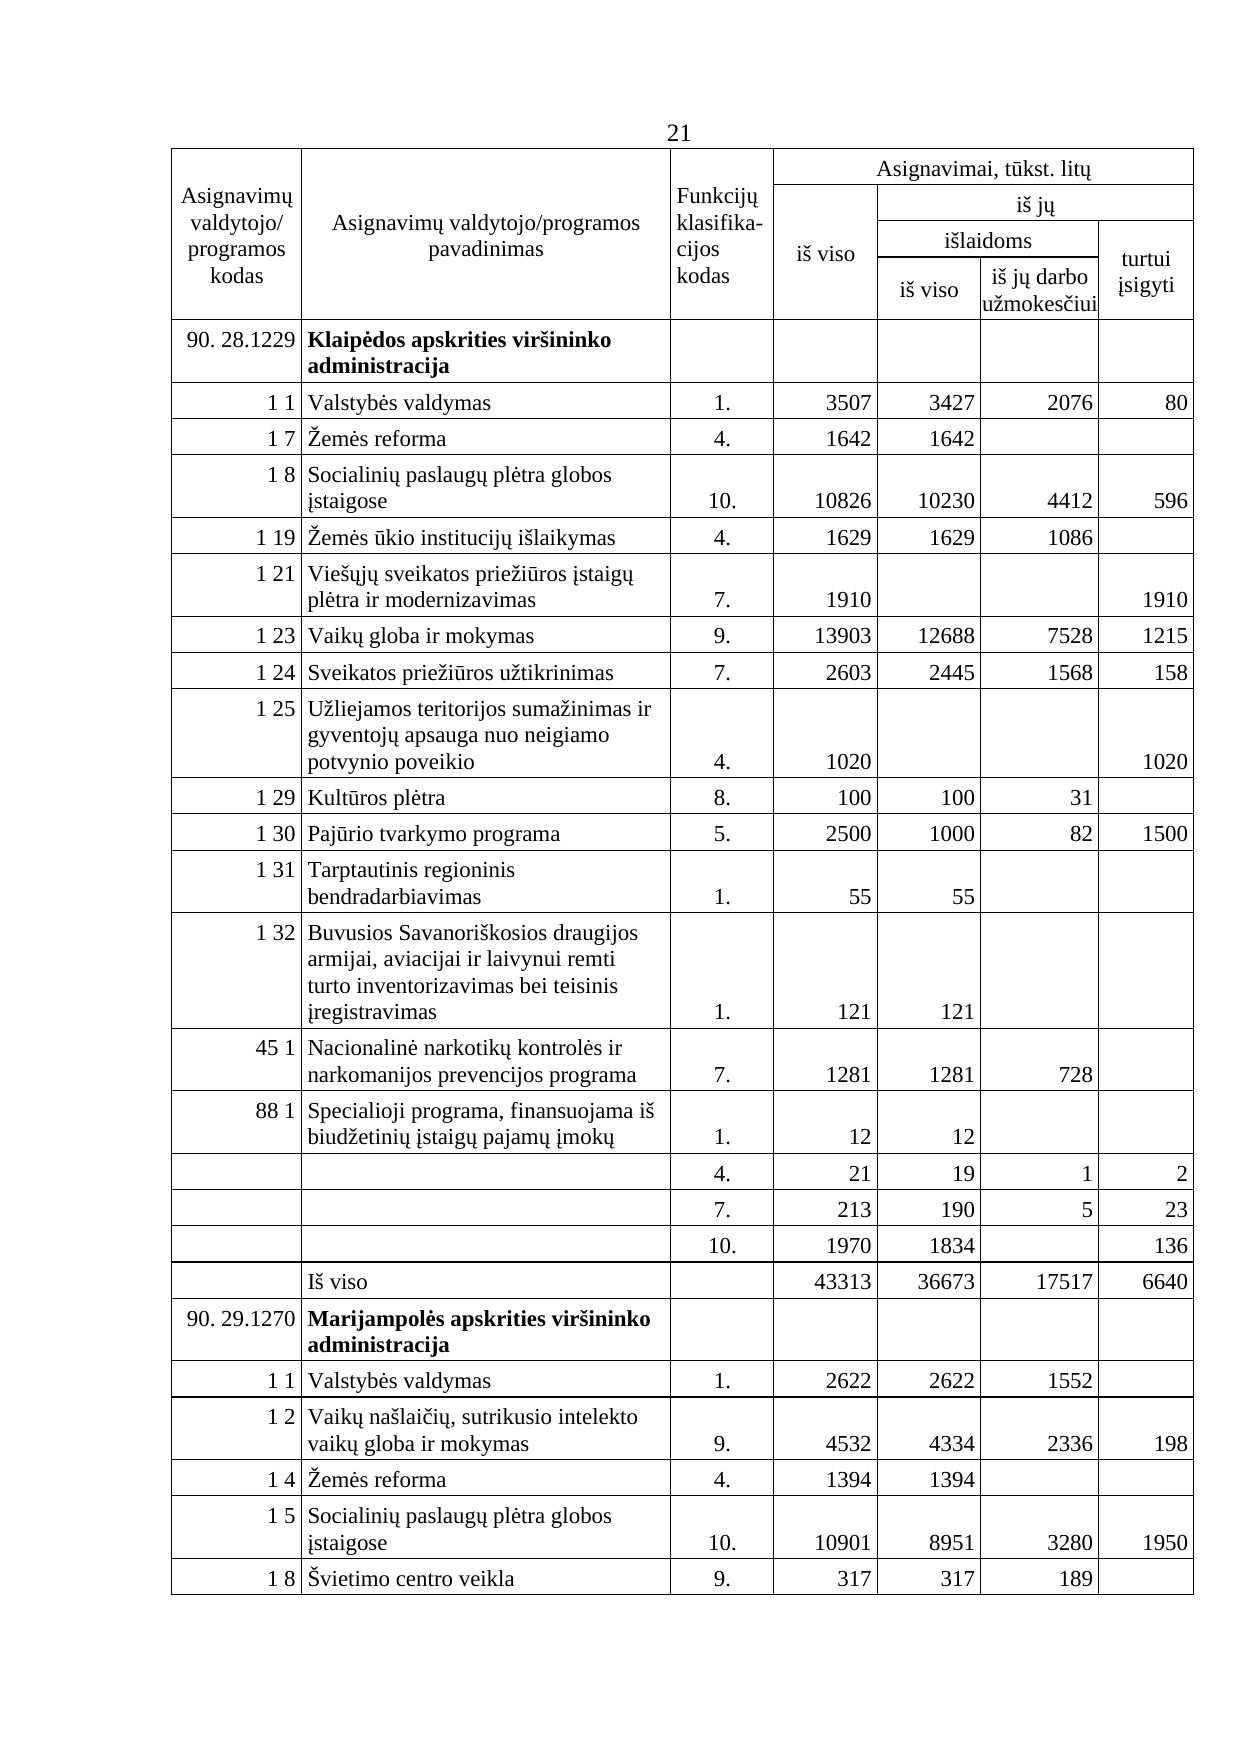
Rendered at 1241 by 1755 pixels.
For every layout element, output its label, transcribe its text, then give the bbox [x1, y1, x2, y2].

table_cell 1. [671, 851, 773, 912]
table_cell 7. [671, 1190, 773, 1225]
table_cell 4. [671, 518, 773, 553]
table_header Asignavimai, tūkst. litų [774, 149, 1193, 184]
table_cell 1 25 [172, 689, 301, 777]
table_cell 7. [671, 653, 773, 688]
table_cell 13903 [774, 617, 877, 652]
table_cell [981, 554, 1098, 616]
table_cell 2622 [878, 1361, 980, 1396]
table_cell Vaikų globa ir mokymas [302, 617, 670, 652]
table_cell 4. [671, 1460, 773, 1495]
table_cell [981, 689, 1098, 777]
table_cell 1000 [878, 814, 980, 849]
table_cell 55 [774, 851, 877, 912]
table_cell 12 [878, 1091, 980, 1153]
table_cell [981, 1460, 1098, 1495]
table_cell 2336 [981, 1398, 1098, 1459]
table_header Asignavimų valdytojo/ programos kodas [172, 149, 301, 319]
table_cell Kultūros plėtra [302, 778, 670, 813]
table_cell 121 [878, 913, 980, 1027]
table_cell 1642 [878, 419, 980, 454]
table_cell 1086 [981, 518, 1098, 553]
table_cell 3427 [878, 383, 980, 418]
table_cell [1099, 419, 1193, 454]
table_cell 19 [878, 1154, 980, 1189]
table_cell 1500 [1099, 814, 1193, 849]
table_header Asignavimų valdytojo/programos pavadinimas [302, 149, 670, 319]
table_cell [1099, 1029, 1193, 1090]
table_cell [1099, 1460, 1193, 1495]
table_cell 596 [1099, 455, 1193, 517]
table_cell 3507 [774, 383, 877, 418]
table_cell 5 [981, 1190, 1098, 1225]
table_cell 10. [671, 1226, 773, 1261]
table_cell [1099, 1091, 1193, 1153]
table_cell Pajūrio tvarkymo programa [302, 814, 670, 849]
table_cell 1. [671, 1091, 773, 1153]
table_cell [981, 1226, 1098, 1261]
table_cell 1 1 [172, 383, 301, 418]
table_cell 90. 29.1270 [172, 1299, 301, 1360]
table_cell 8. [671, 778, 773, 813]
table_cell Specialioji programa, finansuojama iš biudžetinių įstaigų pajamų įmokų [302, 1091, 670, 1153]
table_cell 1629 [878, 518, 980, 553]
table_cell [1099, 518, 1193, 553]
table_cell 1552 [981, 1361, 1098, 1396]
table_cell 1568 [981, 653, 1098, 688]
table_cell [302, 1190, 670, 1225]
table_cell Švietimo centro veikla [302, 1559, 670, 1594]
table_cell Viešųjų sveikatos priežiūros įstaigų plėtra ir modernizavimas [302, 554, 670, 616]
table_cell [981, 320, 1098, 382]
table_cell 7. [671, 1029, 773, 1090]
table_cell 2603 [774, 653, 877, 688]
table_cell Sveikatos priežiūros užtikrinimas [302, 653, 670, 688]
table_cell 136 [1099, 1226, 1193, 1261]
table_cell Klaipėdos apskrities viršininko administracija [302, 320, 670, 382]
table_cell 9. [671, 1559, 773, 1594]
table_cell 1 2 [172, 1398, 301, 1459]
table_cell 10. [671, 455, 773, 517]
table_cell [1099, 851, 1193, 912]
table_cell 4. [671, 419, 773, 454]
table_cell 4412 [981, 455, 1098, 517]
table_cell 317 [878, 1559, 980, 1594]
table_cell 36673 [878, 1263, 980, 1298]
table_cell 1 24 [172, 653, 301, 688]
table_cell [1099, 1559, 1193, 1594]
table_cell 23 [1099, 1190, 1193, 1225]
table_cell 1. [671, 1361, 773, 1396]
table_cell 7528 [981, 617, 1098, 652]
table_cell [671, 320, 773, 382]
table_cell 198 [1099, 1398, 1193, 1459]
table_cell 189 [981, 1559, 1098, 1594]
table_cell 1 8 [172, 455, 301, 517]
table_cell 43313 [774, 1263, 877, 1298]
table_cell [1099, 320, 1193, 382]
table_cell Tarptautinis regioninis bendradarbiavimas [302, 851, 670, 912]
table_cell 1020 [774, 689, 877, 777]
table_cell Buvusios Savanoriškosios draugijos armijai, aviacijai ir laivynui remti turto inventorizavimas bei teisinis įregistravimas [302, 913, 670, 1027]
table_cell Vaikų našlaičių, sutrikusio intelekto vaikų globa ir mokymas [302, 1398, 670, 1459]
table_cell 1 4 [172, 1460, 301, 1495]
table_cell 100 [878, 778, 980, 813]
table_cell 10901 [774, 1496, 877, 1558]
table_cell 1910 [774, 554, 877, 616]
table_cell 2622 [774, 1361, 877, 1396]
table_cell 1642 [774, 419, 877, 454]
table_header Funkcijų klasifika-cijos kodas [671, 149, 773, 319]
table_cell 1970 [774, 1226, 877, 1261]
table_cell 2076 [981, 383, 1098, 418]
table_cell 1020 [1099, 689, 1193, 777]
table_cell 1394 [774, 1460, 877, 1495]
table_cell 8951 [878, 1496, 980, 1558]
table_cell iš jų darbo užmokesčiui [981, 258, 1098, 319]
table_cell 317 [774, 1559, 877, 1594]
table_cell Valstybės valdymas [302, 383, 670, 418]
table_cell 190 [878, 1190, 980, 1225]
table_cell 10826 [774, 455, 877, 517]
table_cell [981, 1091, 1098, 1153]
table_cell 2500 [774, 814, 877, 849]
table_cell 55 [878, 851, 980, 912]
table_cell [172, 1226, 301, 1261]
table_cell 9. [671, 1398, 773, 1459]
table_cell 1281 [774, 1029, 877, 1090]
table_cell 21 [774, 1154, 877, 1189]
table_cell 158 [1099, 653, 1193, 688]
table_cell 90. 28.1229 [172, 320, 301, 382]
table_cell 1 8 [172, 1559, 301, 1594]
table_cell 728 [981, 1029, 1098, 1090]
table_cell 1 23 [172, 617, 301, 652]
table_cell 1 19 [172, 518, 301, 553]
table_cell 1 30 [172, 814, 301, 849]
table_cell 80 [1099, 383, 1193, 418]
table_cell 1629 [774, 518, 877, 553]
table_cell [981, 1299, 1098, 1360]
table_cell 2 [1099, 1154, 1193, 1189]
table_cell turtui įsigyti [1099, 221, 1193, 319]
table_cell Užliejamos teritorijos sumažinimas ir gyventojų apsauga nuo neigiamo potvynio poveikio [302, 689, 670, 777]
table_cell Iš viso [302, 1263, 670, 1298]
table_cell 6640 [1099, 1263, 1193, 1298]
table_cell [774, 320, 877, 382]
table_cell [302, 1226, 670, 1261]
table_cell Socialinių paslaugų plėtra globos įstaigose [302, 455, 670, 517]
table_cell 1834 [878, 1226, 980, 1261]
table_cell Žemės reforma [302, 1460, 670, 1495]
table_cell 10230 [878, 455, 980, 517]
table_cell Nacionalinė narkotikų kontrolės ir narkomanijos prevencijos programa [302, 1029, 670, 1090]
table_cell Žemės reforma [302, 419, 670, 454]
table_cell 4. [671, 1154, 773, 1189]
table_cell [172, 1190, 301, 1225]
table_cell [878, 689, 980, 777]
table_cell [1099, 1361, 1193, 1396]
table_cell Socialinių paslaugų plėtra globos įstaigose [302, 1496, 670, 1558]
table_cell 45 1 [172, 1029, 301, 1090]
table_cell Valstybės valdymas [302, 1361, 670, 1396]
table_cell 10. [671, 1496, 773, 1558]
table_cell 7. [671, 554, 773, 616]
table_cell 1 31 [172, 851, 301, 912]
table_cell [981, 419, 1098, 454]
table_cell 121 [774, 913, 877, 1027]
table_cell [302, 1154, 670, 1189]
table_cell [172, 1154, 301, 1189]
table_cell 1 21 [172, 554, 301, 616]
table_cell [774, 1299, 877, 1360]
table_cell išlaidoms [878, 221, 1098, 256]
table_cell 1. [671, 383, 773, 418]
table_cell 82 [981, 814, 1098, 849]
table_cell Žemės ūkio institucijų išlaikymas [302, 518, 670, 553]
table_cell 12688 [878, 617, 980, 652]
table_cell [172, 1263, 301, 1298]
table_cell 4334 [878, 1398, 980, 1459]
table_cell 1950 [1099, 1496, 1193, 1558]
table_cell [981, 851, 1098, 912]
table_cell iš viso [878, 258, 980, 319]
table_cell 1 7 [172, 419, 301, 454]
table_cell [671, 1263, 773, 1298]
table_cell 88 1 [172, 1091, 301, 1153]
table_cell [1099, 913, 1193, 1027]
table_cell [1099, 1299, 1193, 1360]
table_cell 100 [774, 778, 877, 813]
table_cell 1. [671, 913, 773, 1027]
table_cell 2445 [878, 653, 980, 688]
table_cell 1 5 [172, 1496, 301, 1558]
table_cell [981, 913, 1098, 1027]
table_cell 12 [774, 1091, 877, 1153]
table_cell 17517 [981, 1263, 1098, 1298]
table_cell 1394 [878, 1460, 980, 1495]
table_cell 4532 [774, 1398, 877, 1459]
table_cell [671, 1299, 773, 1360]
table_cell 1 29 [172, 778, 301, 813]
table_cell 1 [981, 1154, 1098, 1189]
table_cell 3280 [981, 1496, 1098, 1558]
table_cell 1910 [1099, 554, 1193, 616]
table_cell 31 [981, 778, 1098, 813]
table_cell iš jų [878, 185, 1193, 220]
table_cell [878, 320, 980, 382]
table_cell iš viso [774, 185, 877, 319]
table_cell 213 [774, 1190, 877, 1225]
table_cell 1 1 [172, 1361, 301, 1396]
table_cell 9. [671, 617, 773, 652]
table_cell 1215 [1099, 617, 1193, 652]
table_cell 1281 [878, 1029, 980, 1090]
table_cell [1099, 778, 1193, 813]
table_cell Marijampolės apskrities viršininko administracija [302, 1299, 670, 1360]
table_cell [878, 554, 980, 616]
table_cell 5. [671, 814, 773, 849]
table_cell [878, 1299, 980, 1360]
table_cell 1 32 [172, 913, 301, 1027]
table_cell 4. [671, 689, 773, 777]
